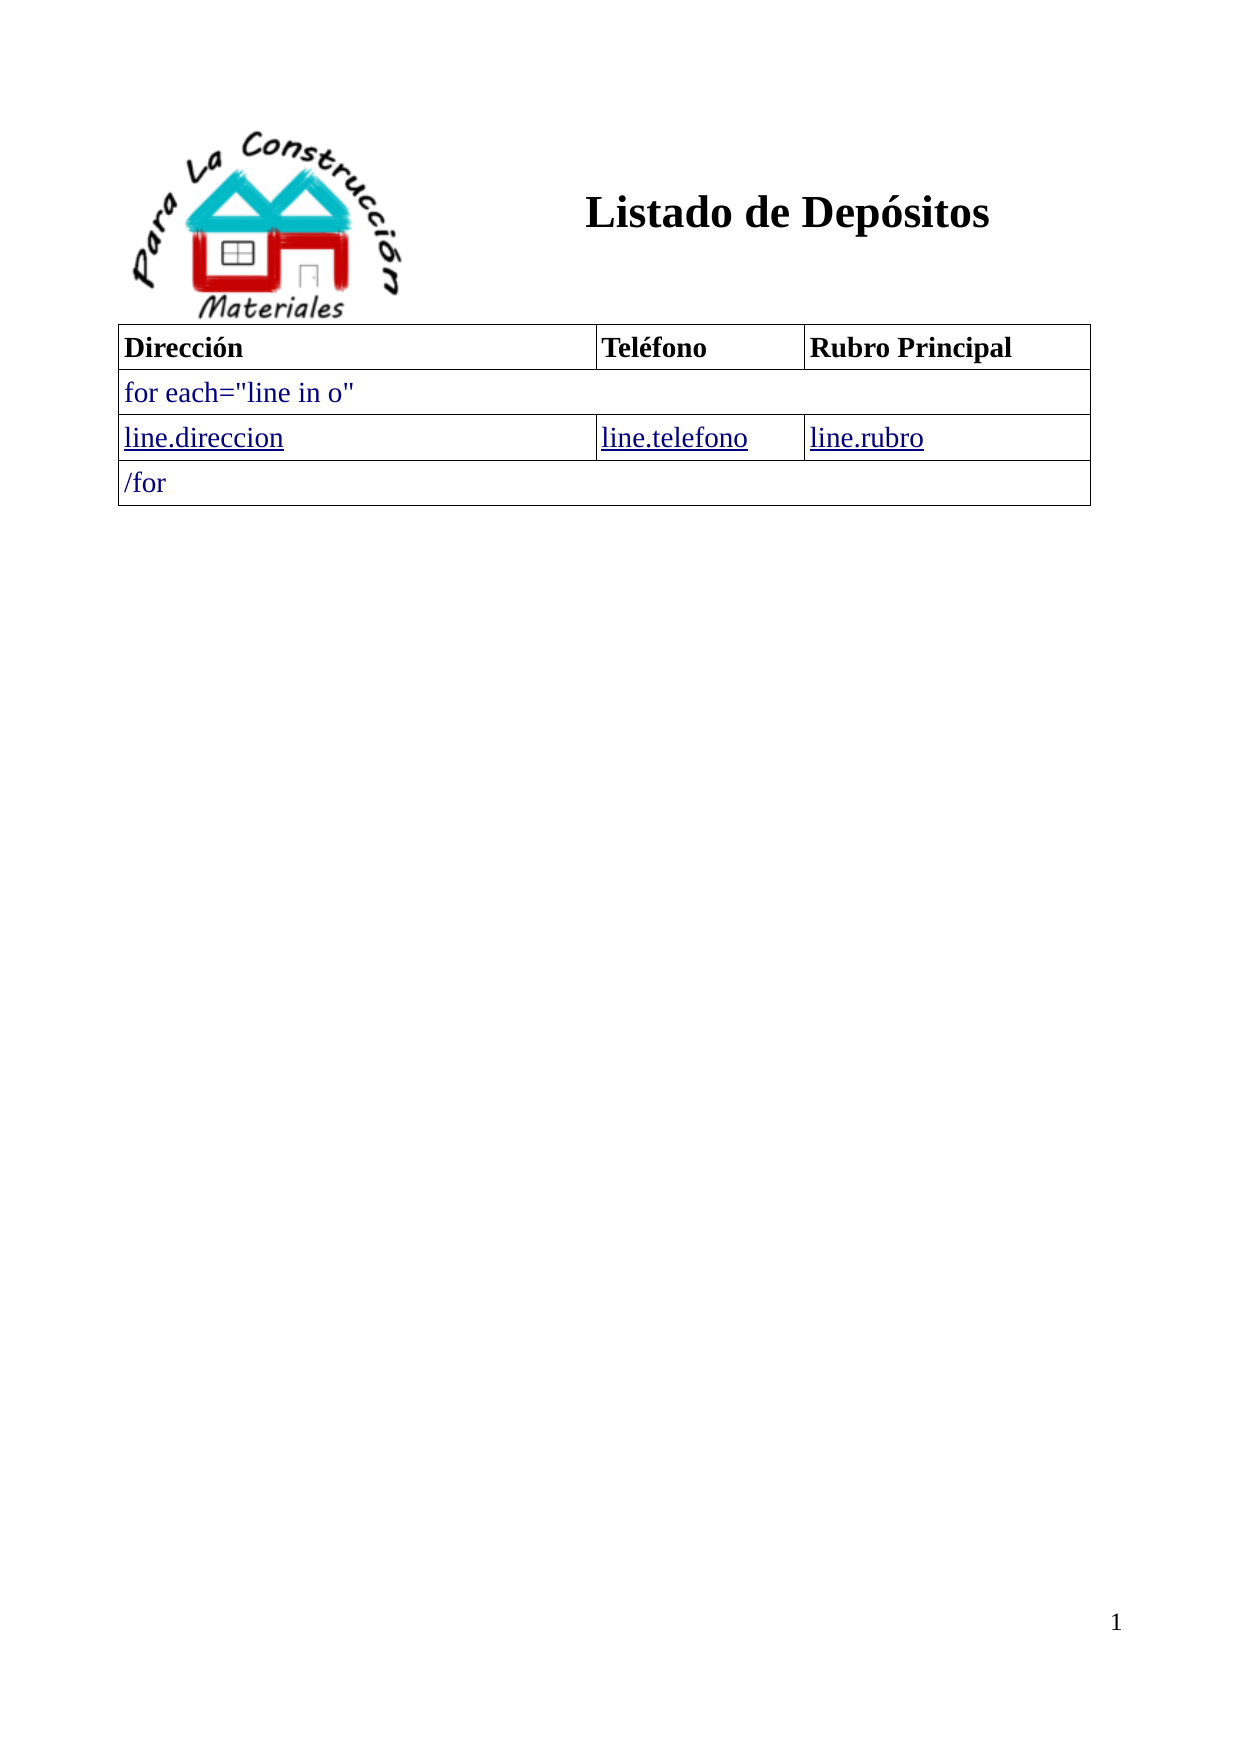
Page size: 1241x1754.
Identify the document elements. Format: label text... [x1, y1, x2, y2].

table_cell line.rubro [805, 415, 1090, 459]
table_cell /for [119, 461, 1090, 504]
table_header Rubro Principal [805, 325, 1090, 369]
table_cell line.telefono [597, 415, 804, 459]
table_cell line.direccion [119, 415, 596, 459]
picture [127, 119, 413, 334]
table_header Dirección [119, 325, 596, 369]
table_header Teléfono [597, 325, 804, 369]
table_cell for each="line in o" [119, 370, 1090, 414]
